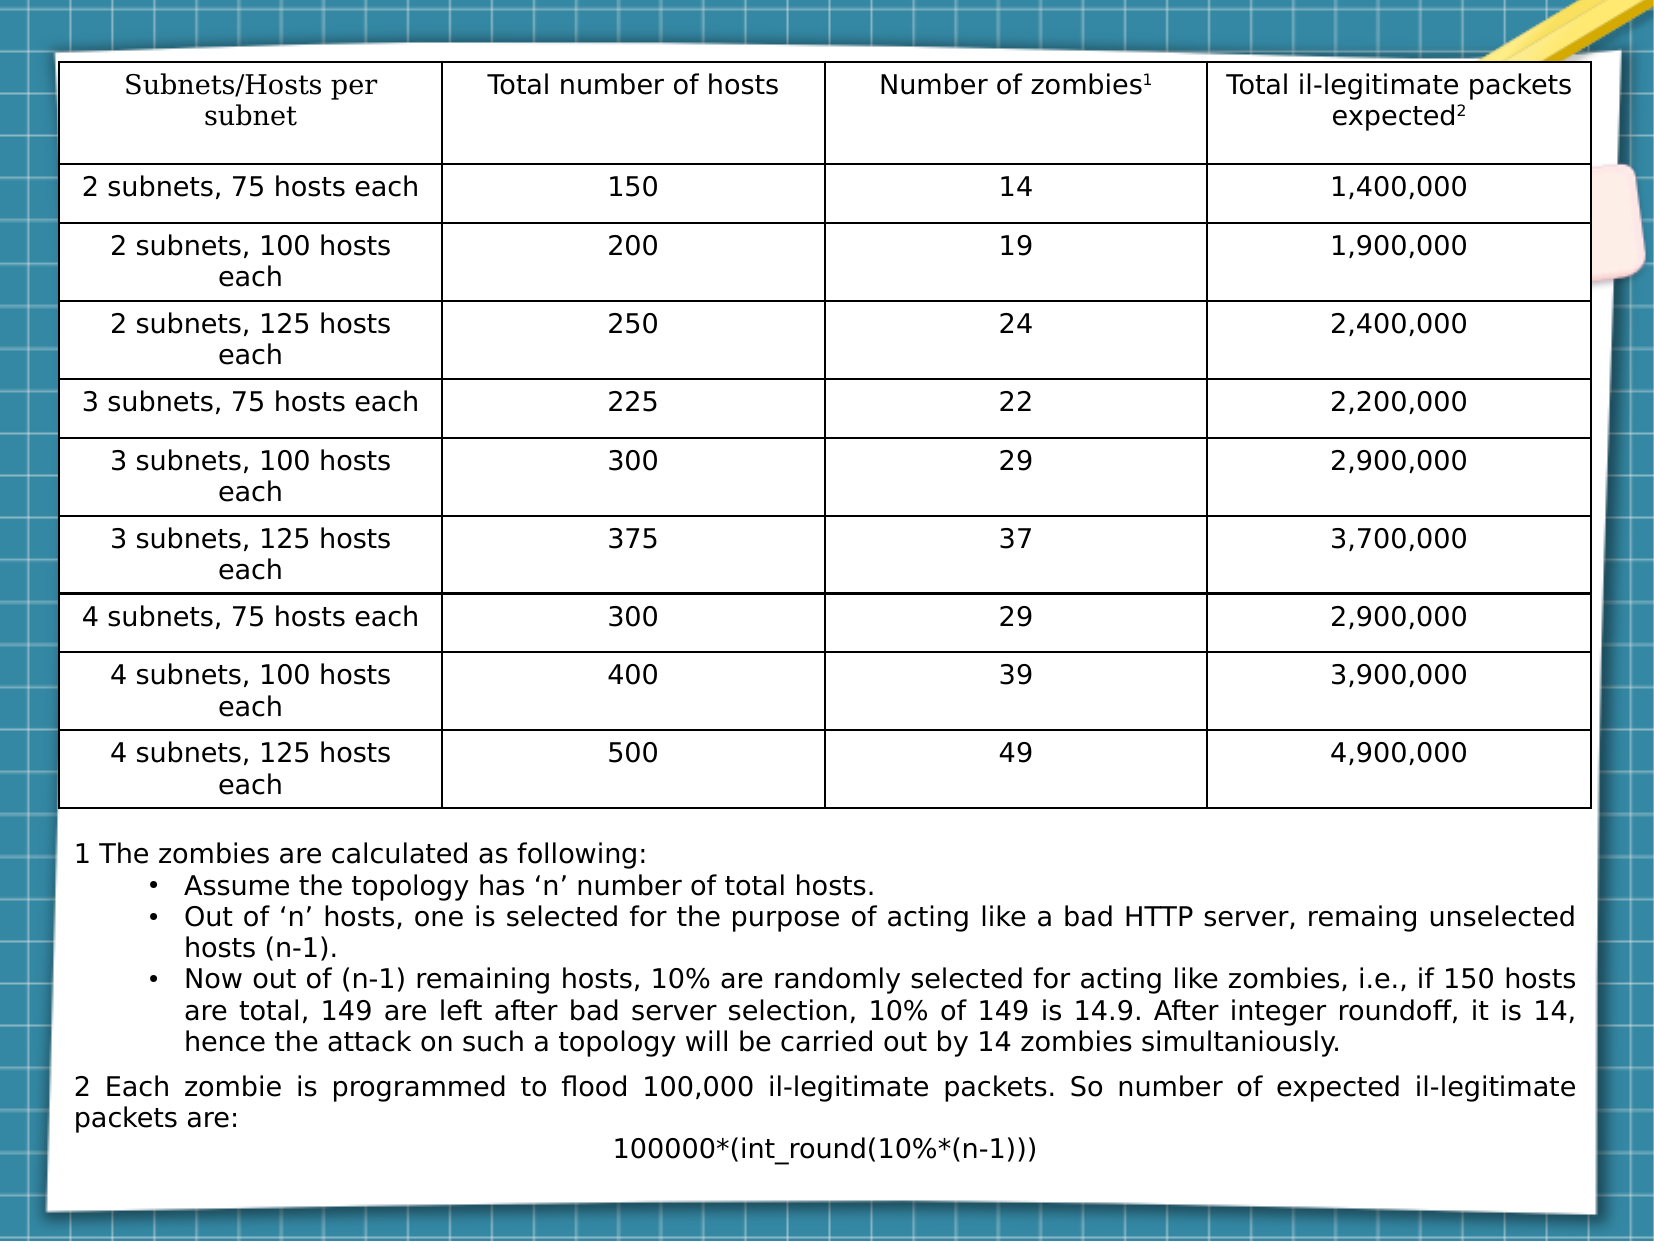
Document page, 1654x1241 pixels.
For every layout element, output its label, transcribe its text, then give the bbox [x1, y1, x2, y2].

table_cell 2,200,000 [1208, 380, 1590, 437]
table_cell 2 subnets, 75 hosts each [60, 165, 441, 222]
table_cell 4,900,000 [1208, 731, 1590, 807]
table_cell 49 [826, 731, 1206, 807]
table_cell 500 [443, 731, 824, 807]
table_header Subnets/Hosts per subnet [60, 63, 441, 163]
table_cell 2 subnets, 100 hosts each [60, 224, 441, 300]
table_cell 29 [826, 595, 1206, 651]
table_cell 250 [443, 302, 824, 378]
table_cell 200 [443, 224, 824, 300]
table_cell 3,700,000 [1208, 517, 1590, 592]
table_cell 1,900,000 [1208, 224, 1590, 300]
table_cell 4 subnets, 125 hosts each [60, 731, 441, 807]
table_cell 225 [443, 380, 824, 437]
table_cell 375 [443, 517, 824, 592]
table_cell 19 [826, 224, 1206, 300]
text_box 1 The zombies are calculated as following: Assume the topology has ‘n’ number of total hosts. Out of ‘n’ hosts, one is selected for the purpose of acting like a bad HTTP server, remaing unselected hosts (n-1). Now out of (n-1) remaining hosts, 10% are randomly selected for acting like zombies, i.e., if 150 hosts are total, 149 are left after bad server selection, 10% of 149 is 14.9. After integer roundoff, it is 14, hence the attack on such a topology will be carried out by 14 zombies simultaniously. [59, 831, 1591, 1064]
table_cell 1,400,000 [1208, 165, 1590, 222]
table_cell 300 [443, 439, 824, 515]
table_cell 39 [826, 653, 1206, 729]
table_cell 22 [826, 380, 1206, 437]
table_header Total il-legitimate packets expected2 [1208, 63, 1590, 163]
table_cell 3 subnets, 100 hosts each [60, 439, 441, 515]
table_cell 2,900,000 [1208, 595, 1590, 651]
table_cell 14 [826, 165, 1206, 222]
table_cell 3 subnets, 125 hosts each [60, 517, 441, 592]
table_cell 24 [826, 302, 1206, 378]
table_cell 3 subnets, 75 hosts each [60, 380, 441, 437]
picture [0, 0, 1654, 1241]
table_cell 4 subnets, 100 hosts each [60, 653, 441, 729]
table_cell 150 [443, 165, 824, 222]
table_cell 400 [443, 653, 824, 729]
table_header Number of zombies1 [826, 63, 1206, 163]
table_cell 300 [443, 595, 824, 651]
table_cell 2,400,000 [1208, 302, 1590, 378]
table_cell 29 [826, 439, 1206, 515]
text_box 2 Each zombie is programmed to flood 100,000 il-legitimate packets. So number of expected il-legitimate packets are: 100000*(int_round(10%*(n-1))) [59, 1064, 1591, 1216]
table_header Total number of hosts [443, 63, 824, 163]
table_cell 3,900,000 [1208, 653, 1590, 729]
table_cell 2 subnets, 125 hosts each [60, 302, 441, 378]
table_cell 4 subnets, 75 hosts each [60, 595, 441, 651]
table_cell 37 [826, 517, 1206, 592]
table_cell 2,900,000 [1208, 439, 1590, 515]
